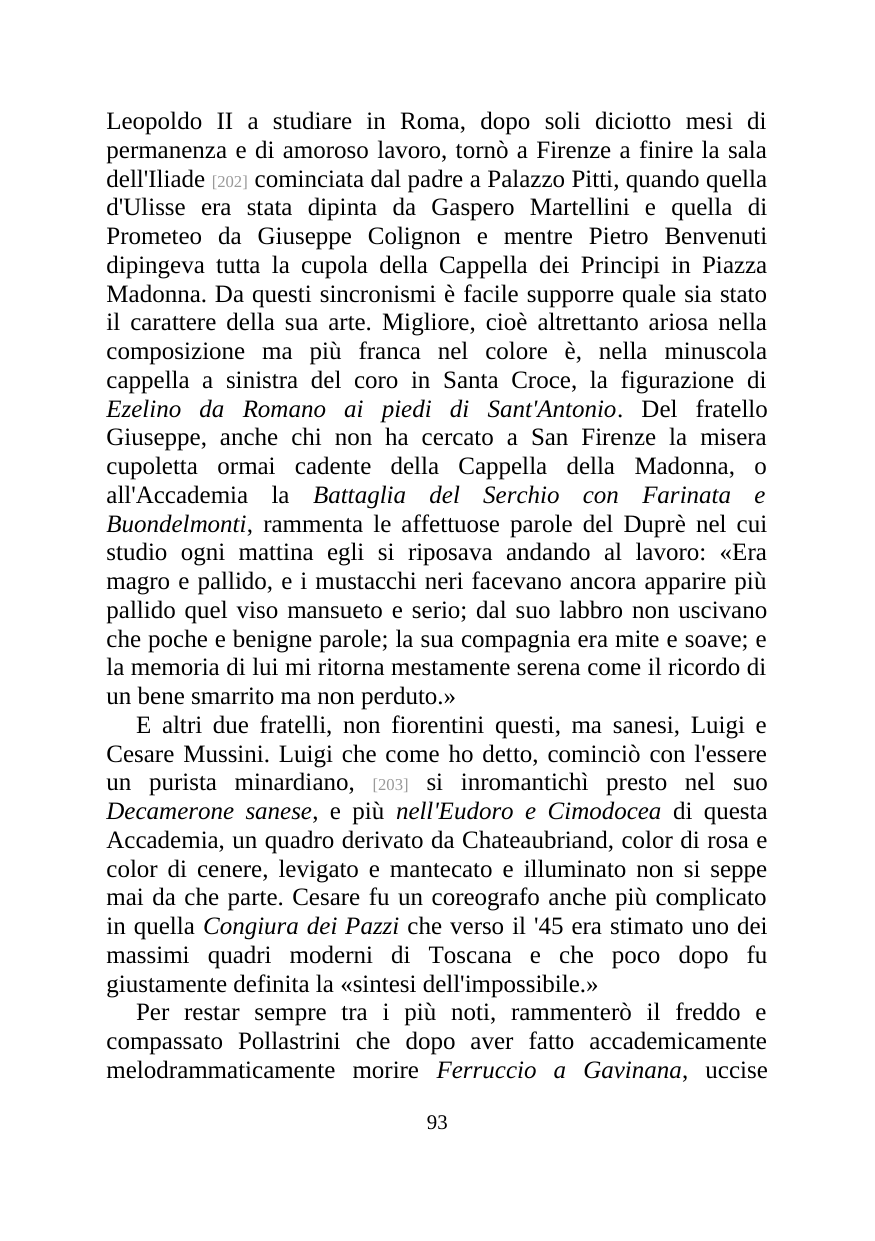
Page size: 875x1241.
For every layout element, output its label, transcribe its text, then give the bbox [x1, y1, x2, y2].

text Leopoldo II a studiare in Roma, dopo soli diciotto mesi di permanenza e di amoroso lavoro, tornò a Firenze a finire la sala dell'Iliade [202] cominciata dal padre a Palazzo Pitti, quando quella d'Ulisse era stata dipinta da Gaspero Martellini e quella di Prometeo da Giuseppe Colignon e mentre Pietro Benvenuti dipingeva tutta la cupola della Cappella dei Principi in Piazza Madonna. Da questi sincronismi è facile supporre quale sia stato il carattere della sua arte. Migliore, cioè altrettanto ariosa nella composizione ma più franca nel colore è, nella minuscola cappella a sinistra del coro in Santa Croce, la figurazione di Ezelino da Romano ai piedi di Sant'Antonio. Del fratello Giuseppe, anche chi non ha cercato a San Firenze la misera cupoletta ormai cadente della Cappella della Madonna, o all'Accademia la Battaglia del Serchio con Farinata e Buondelmonti, rammenta le affettuose parole del Duprè nel cui studio ogni mattina egli si riposava andando al lavoro: «Era magro e pallido, e i mustacchi neri facevano ancora apparire più pallido quel viso mansueto e serio; dal suo labbro non uscivano che poche e benigne parole; la sua compagnia era mite e soave; e la memoria di lui mi ritorna mestamente serena come il ricordo di un bene smarrito ma non perduto.» [106, 106, 768, 710]
text Per restar sempre tra i più noti, rammenterò il freddo e compassato Pollastrini che dopo aver fatto accademicamente melodrammaticamente morire Ferruccio a Gavinana, uccise [106, 997, 768, 1084]
text E altri due fratelli, non fiorentini questi, ma sanesi, Luigi e Cesare Mussini. Luigi che come ho detto, cominciò con l'essere un purista minardiano, [203] si inromantichì presto nel suo Decamerone sanese, e più nell'Eudoro e Cimodocea di questa Accademia, un quadro derivato da Chateaubriand, color di rosa e color di cenere, levigato e mantecato e illuminato non si seppe mai da che parte. Cesare fu un coreografo anche più complicato in quella Congiura dei Pazzi che verso il '45 era stimato uno dei massimi quadri moderni di Toscana e che poco dopo fu giustamente definita la «sintesi dell'impossibile.» [106, 710, 768, 997]
